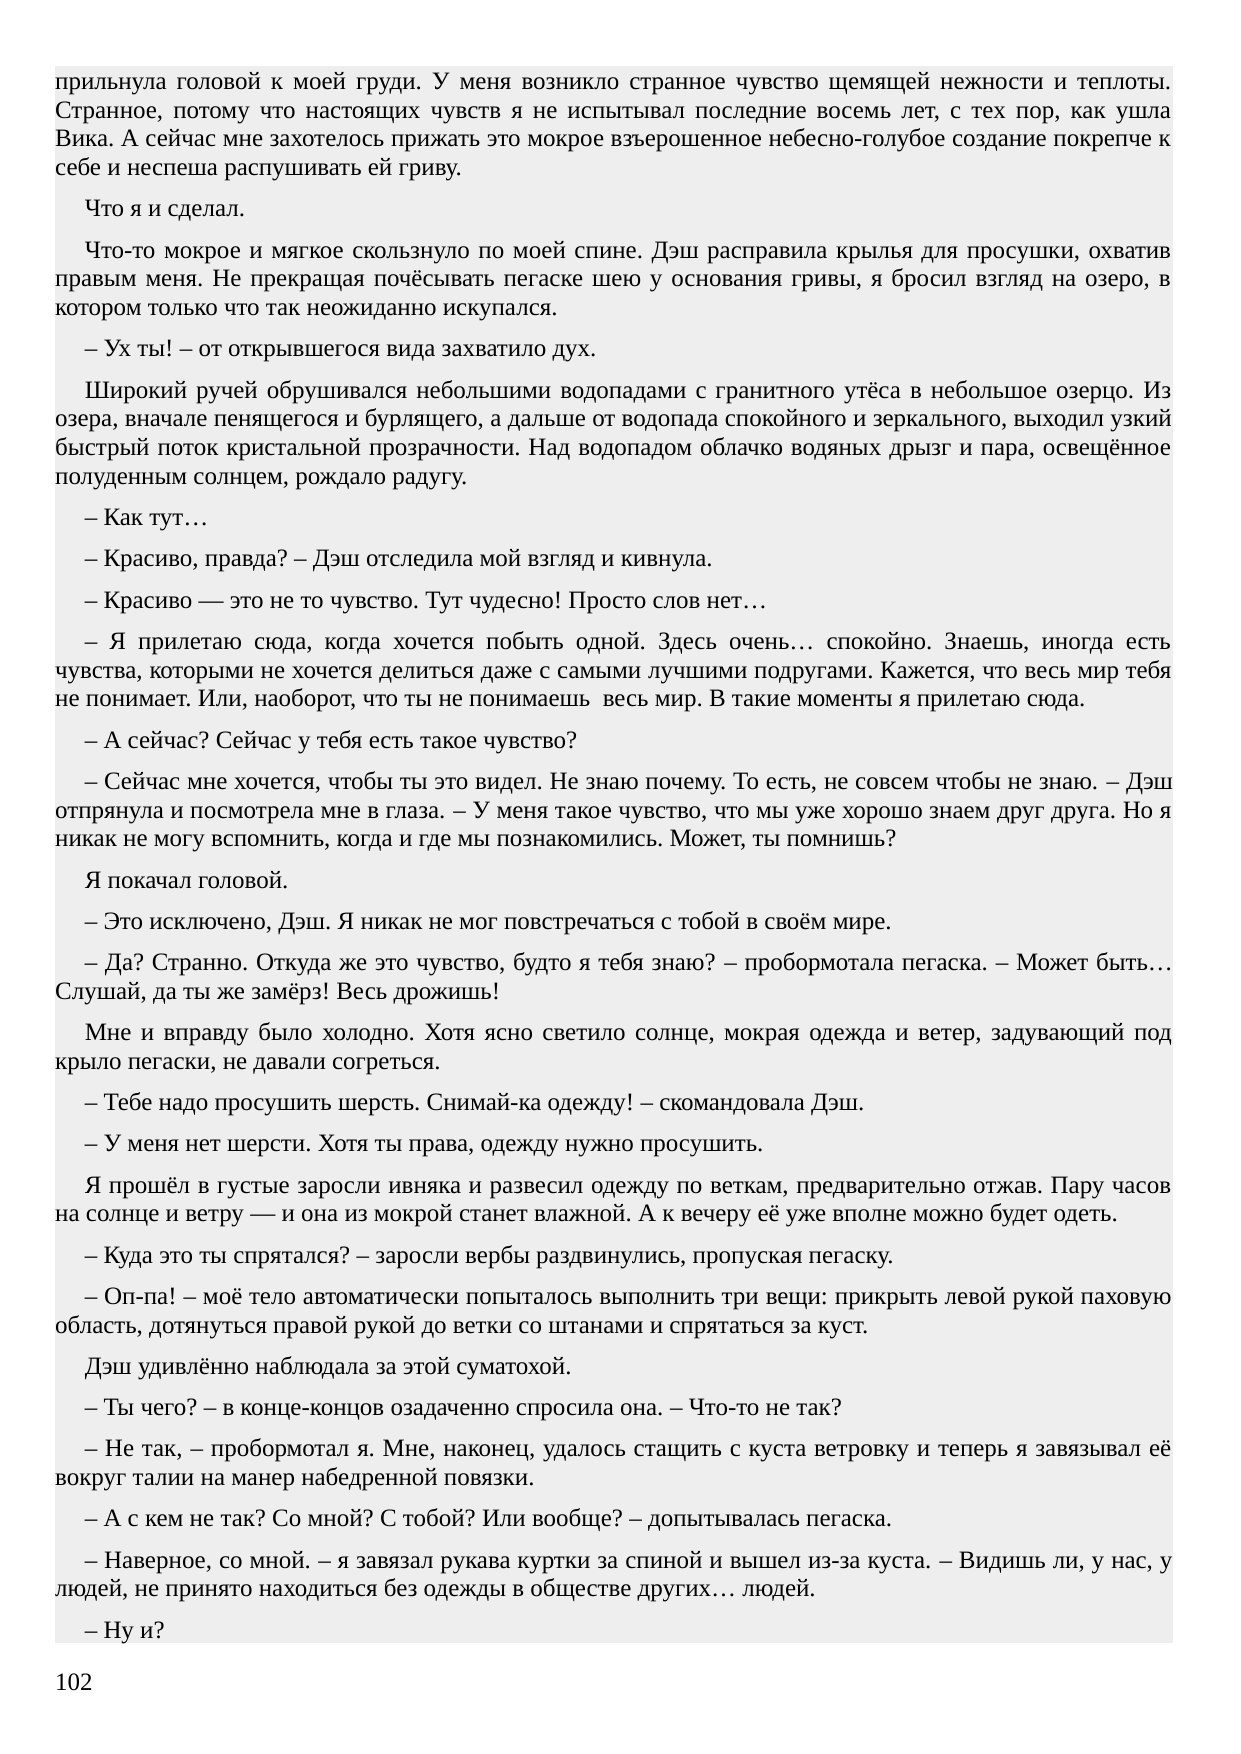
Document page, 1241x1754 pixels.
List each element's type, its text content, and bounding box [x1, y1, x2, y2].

text – Ты чего? – в конце-концов озадаченно спросила она. – Что-то не так? [55, 1392, 1173, 1421]
text – Наверное, со мной. – я завязал рукава куртки за спиной и вышел из-за куста. – Видишь ли, у нас, у людей, не принято находиться без одежды в обществе других… людей. [55, 1545, 1173, 1602]
text Я прошёл в густые заросли ивняка и развесил одежду по веткам, предварительно отжав. Пару часов на солнце и ветру — и она из мокрой станет влажной. А к вечеру её уже вполне можно будет одеть. [55, 1170, 1173, 1227]
text – Красиво — это не то чувство. Тут чудесно! Просто слов нет… [55, 585, 1173, 613]
text прильнула головой к моей груди. У меня возникло странное чувство щемящей нежности и теплоты. Странное, потому что настоящих чувств я не испытывал последние восемь лет, с тех пор, как ушла Вика. А сейчас мне захотелось прижать это мокрое взъерошенное небесно-голубое создание покрепче к себе и неспеша распушивать ей гриву. [55, 66, 1173, 181]
text – А с кем не так? Со мной? С тобой? Или вообще? – допытывалась пегаска. [55, 1503, 1173, 1532]
text – Красиво, правда? – Дэш отследила мой взгляд и кивнула. [55, 543, 1173, 572]
text – А сейчас? Сейчас у тебя есть такое чувство? [55, 725, 1173, 753]
text – У меня нет шерсти. Хотя ты права, одежду нужно просушить. [55, 1128, 1173, 1157]
text – Как тут… [55, 502, 1173, 531]
text – Ух ты! – от открывшегося вида захватило дух. [55, 333, 1173, 362]
text Что-то мокрое и мягкое скользнуло по моей спине. Дэш расправила крылья для просушки, охватив правым меня. Не прекращая почёсывать пегаске шею у основания гривы, я бросил взгляд на озеро, в котором только что так неожиданно искупался. [55, 235, 1173, 321]
text – Да? Странно. Откуда же это чувство, будто я тебя знаю? – пробормотала пегаска. – Может быть… Слушай, да ты же замёрз! Весь дрожишь! [55, 947, 1173, 1005]
text Широкий ручей обрушивался небольшими водопадами с гранитного утёса в небольшое озерцо. Из озера, вначале пенящегося и бурлящего, а дальше от водопада спокойного и зеркального, выходил узкий быстрый поток кристальной прозрачности. Над водопадом облачко водяных дрызг и пара, освещённое полуденным солнцем, рождало радугу. [55, 375, 1173, 490]
text Что я и сделал. [55, 193, 1173, 222]
text – Тебе надо просушить шерсть. Снимай-ка одежду! – скомандовала Дэш. [55, 1087, 1173, 1116]
text – Оп-па! – моё тело автоматически попыталось выполнить три вещи: прикрыть левой рукой паховую область, дотянуться правой рукой до ветки со штанами и спрятаться за куст. [55, 1281, 1173, 1338]
text – Это исключено, Дэш. Я никак не мог повстречаться с тобой в своём мире. [55, 906, 1173, 935]
text Я покачал головой. [55, 865, 1173, 893]
text – Ну и? [55, 1615, 1173, 1643]
text Мне и вправду было холодно. Хотя ясно светило солнце, мокрая одежда и ветер, задувающий под крыло пегаски, не давали согреться. [55, 1017, 1173, 1075]
text – Куда это ты спрятался? – заросли вербы раздвинулись, пропуская пегаску. [55, 1240, 1173, 1268]
text – Сейчас мне хочется, чтобы ты это видел. Не знаю почему. То есть, не совсем чтобы не знаю. – Дэш отпрянула и посмотрела мне в глаза. – У меня такое чувство, что мы уже хорошо знаем друг друга. Но я никак не могу вспомнить, когда и где мы познакомились. Может, ты помнишь? [55, 766, 1173, 852]
text – Не так, – пробормотал я. Мне, наконец, удалось стащить с куста ветровку и теперь я завязывал её вокруг талии на манер набедренной повязки. [55, 1433, 1173, 1491]
text Дэш удивлённо наблюдала за этой суматохой. [55, 1351, 1173, 1380]
text – Я прилетаю сюда, когда хочется побыть одной. Здесь очень… спокойно. Знаешь, иногда есть чувства, которыми не хочется делиться даже с самыми лучшими подругами. Кажется, что весь мир тебя не понимает. Или, наоборот, что ты не понимаешь весь мир. В такие моменты я прилетаю сюда. [55, 626, 1173, 712]
